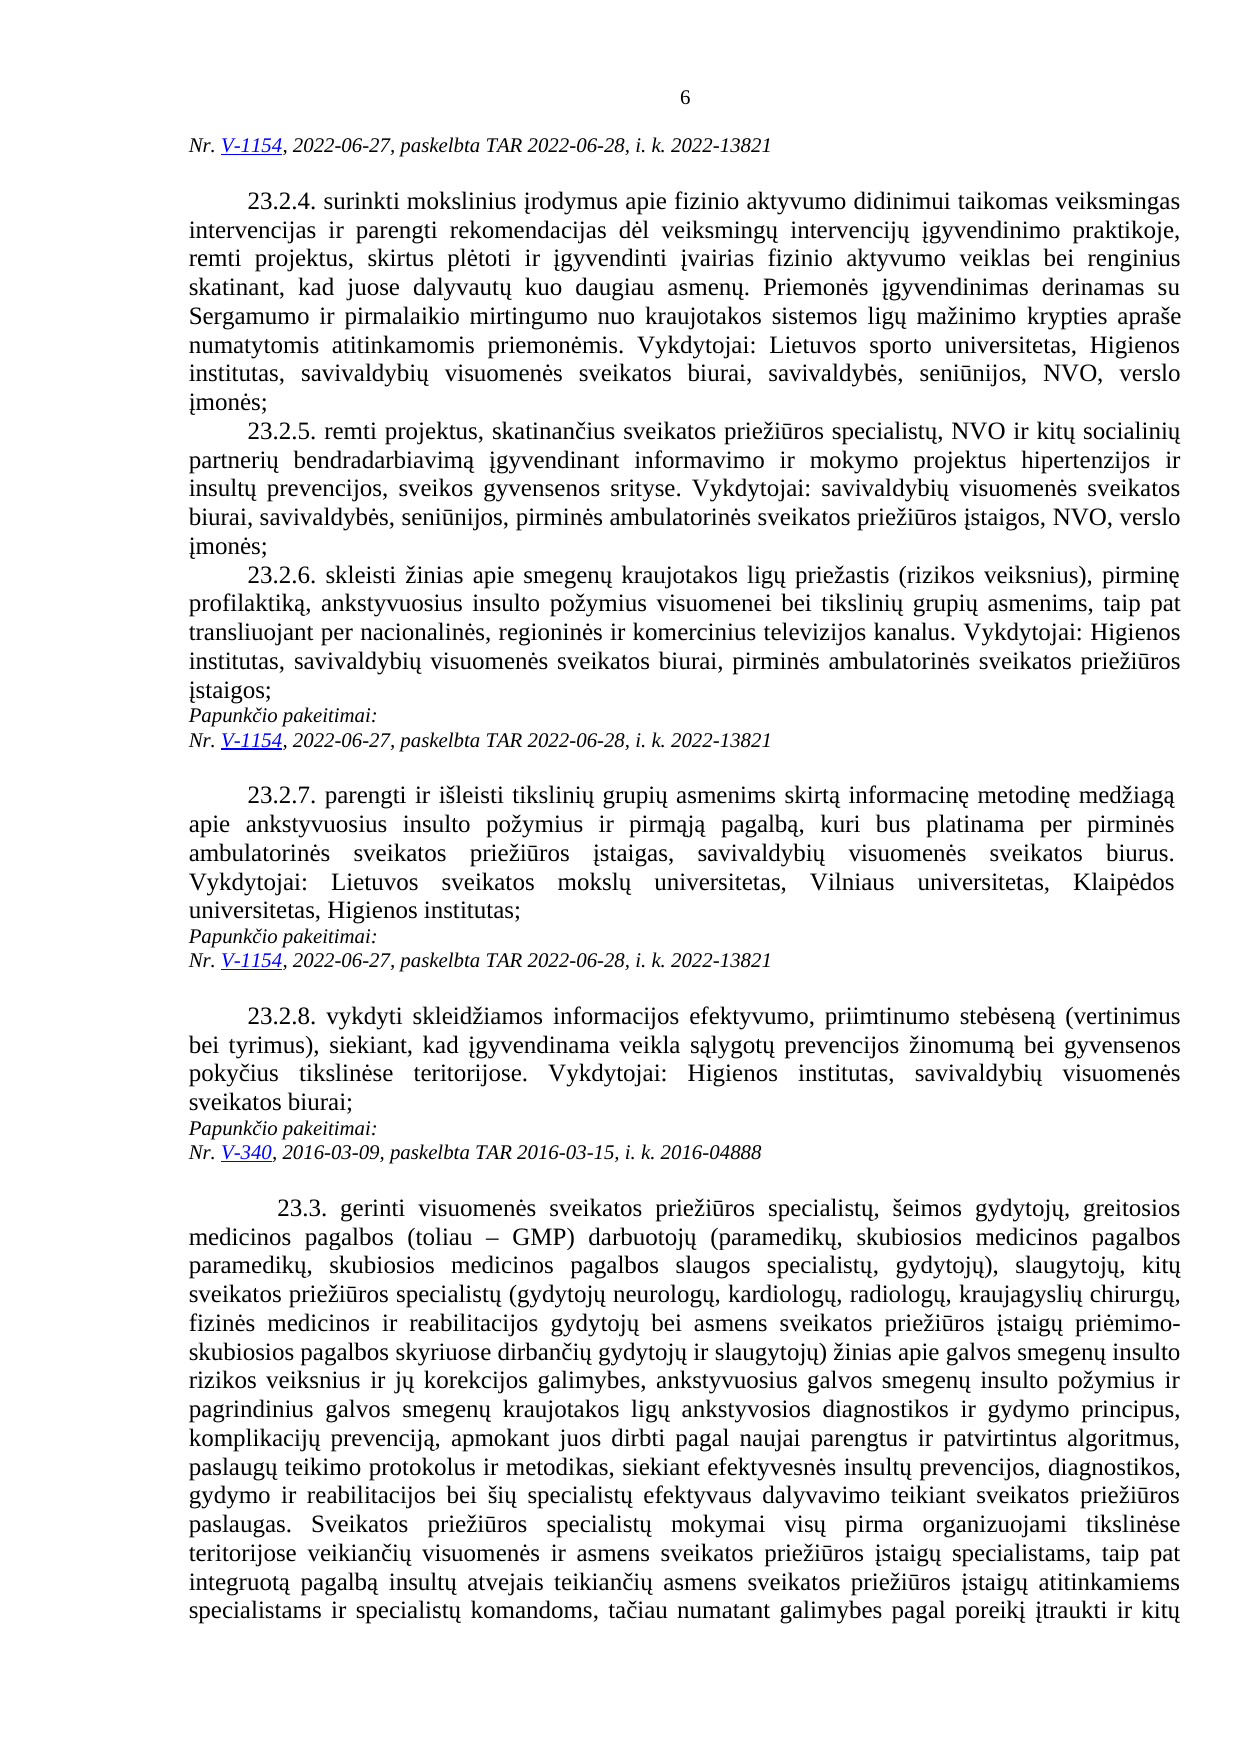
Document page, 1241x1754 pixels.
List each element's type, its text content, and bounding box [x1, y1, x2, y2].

text Nr. V-1154, 2022-06-27, paskelbta TAR 2022-06-28, i. k. 2022-13821 [188, 133, 1181, 157]
text Papunkčio pakeitimai: [188, 703, 1181, 727]
text 23.2.4. surinkti mokslinius įrodymus apie fizinio aktyvumo didinimui taikomas veiksmingas intervencijas ir parengti rekomendacijas dėl veiksmingų intervencijų įgyvendinimo praktikoje, remti projektus, skirtus plėtoti ir įgyvendinti įvairias fizinio aktyvumo veiklas bei renginius skatinant, kad juose dalyvautų kuo daugiau asmenų. Priemonės įgyvendinimas derinamas su Sergamumo ir pirmalaikio mirtingumo nuo kraujotakos sistemos ligų mažinimo krypties apraše numatytomis atitinkamomis priemonėmis. Vykdytojai: Lietuvos sporto universitetas, Higienos institutas, savivaldybių visuomenės sveikatos biurai, savivaldybės, seniūnijos, NVO, verslo įmonės; [188, 186, 1181, 416]
text 23.2.7. parengti ir išleisti tikslinių grupių asmenims skirtą informacinę metodinę medžiagą apie ankstyvuosius insulto požymius ir pirmąją pagalbą, kuri bus platinama per pirminės ambulatorinės sveikatos priežiūros įstaigas, savivaldybių visuomenės sveikatos biurus. Vykdytojai: Lietuvos sveikatos mokslų universitetas, Vilniaus universitetas, Klaipėdos universitetas, Higienos institutas; [188, 780, 1175, 924]
text Papunkčio pakeitimai: [188, 924, 1181, 948]
text Papunkčio pakeitimai: [188, 1116, 1181, 1140]
text 23.3. gerinti visuomenės sveikatos priežiūros specialistų, šeimos gydytojų, greitosios medicinos pagalbos (toliau – GMP) darbuotojų (paramedikų, skubiosios medicinos pagalbos paramedikų, skubiosios medicinos pagalbos slaugos specialistų, gydytojų), slaugytojų, kitų sveikatos priežiūros specialistų (gydytojų neurologų, kardiologų, radiologų, kraujagyslių chirurgų, fizinės medicinos ir reabilitacijos gydytojų bei asmens sveikatos priežiūros įstaigų priėmimo-skubiosios pagalbos skyriuose dirbančių gydytojų ir slaugytojų) žinias apie galvos smegenų insulto rizikos veiksnius ir jų korekcijos galimybes, ankstyvuosius galvos smegenų insulto požymius ir pagrindinius galvos smegenų kraujotakos ligų ankstyvosios diagnostikos ir gydymo principus, komplikacijų prevenciją, apmokant juos dirbti pagal naujai parengtus ir patvirtintus algoritmus, paslaugų teikimo protokolus ir metodikas, siekiant efektyvesnės insultų prevencijos, diagnostikos, gydymo ir reabilitacijos bei šių specialistų efektyvaus dalyvavimo teikiant sveikatos priežiūros paslaugas. Sveikatos priežiūros specialistų mokymai visų pirma organizuojami tikslinėse teritorijose veikiančių visuomenės ir asmens sveikatos priežiūros įstaigų specialistams, taip pat integruotą pagalbą insultų atvejais teikiančių asmens sveikatos priežiūros įstaigų atitinkamiems specialistams ir specialistų komandoms, tačiau numatant galimybes pagal poreikį įtraukti ir kitų [188, 1193, 1181, 1624]
text Nr. V-1154, 2022-06-27, paskelbta TAR 2022-06-28, i. k. 2022-13821 [188, 948, 1181, 972]
text 23.2.6. skleisti žinias apie smegenų kraujotakos ligų priežastis (rizikos veiksnius), pirminę profilaktiką, ankstyvuosius insulto požymius visuomenei bei tikslinių grupių asmenims, taip pat transliuojant per nacionalinės, regioninės ir komercinius televizijos kanalus. Vykdytojai: Higienos institutas, savivaldybių visuomenės sveikatos biurai, pirminės ambulatorinės sveikatos priežiūros įstaigos; [188, 560, 1181, 703]
text Nr. V-340, 2016-03-09, paskelbta TAR 2016-03-15, i. k. 2016-04888 [188, 1140, 1181, 1164]
text Nr. V-1154, 2022-06-27, paskelbta TAR 2022-06-28, i. k. 2022-13821 [188, 727, 1181, 752]
text 23.2.8. vykdyti skleidžiamos informacijos efektyvumo, priimtinumo stebėseną (vertinimus bei tyrimus), siekiant, kad įgyvendinama veikla sąlygotų prevencijos žinomumą bei gyvensenos pokyčius tikslinėse teritorijose. Vykdytojai: Higienos institutas, savivaldybių visuomenės sveikatos biurai; [188, 1001, 1181, 1116]
text 23.2.5. remti projektus, skatinančius sveikatos priežiūros specialistų, NVO ir kitų socialinių partnerių bendradarbiavimą įgyvendinant informavimo ir mokymo projektus hipertenzijos ir insultų prevencijos, sveikos gyvensenos srityse. Vykdytojai: savivaldybių visuomenės sveikatos biurai, savivaldybės, seniūnijos, pirminės ambulatorinės sveikatos priežiūros įstaigos, NVO, verslo įmonės; [188, 416, 1181, 560]
